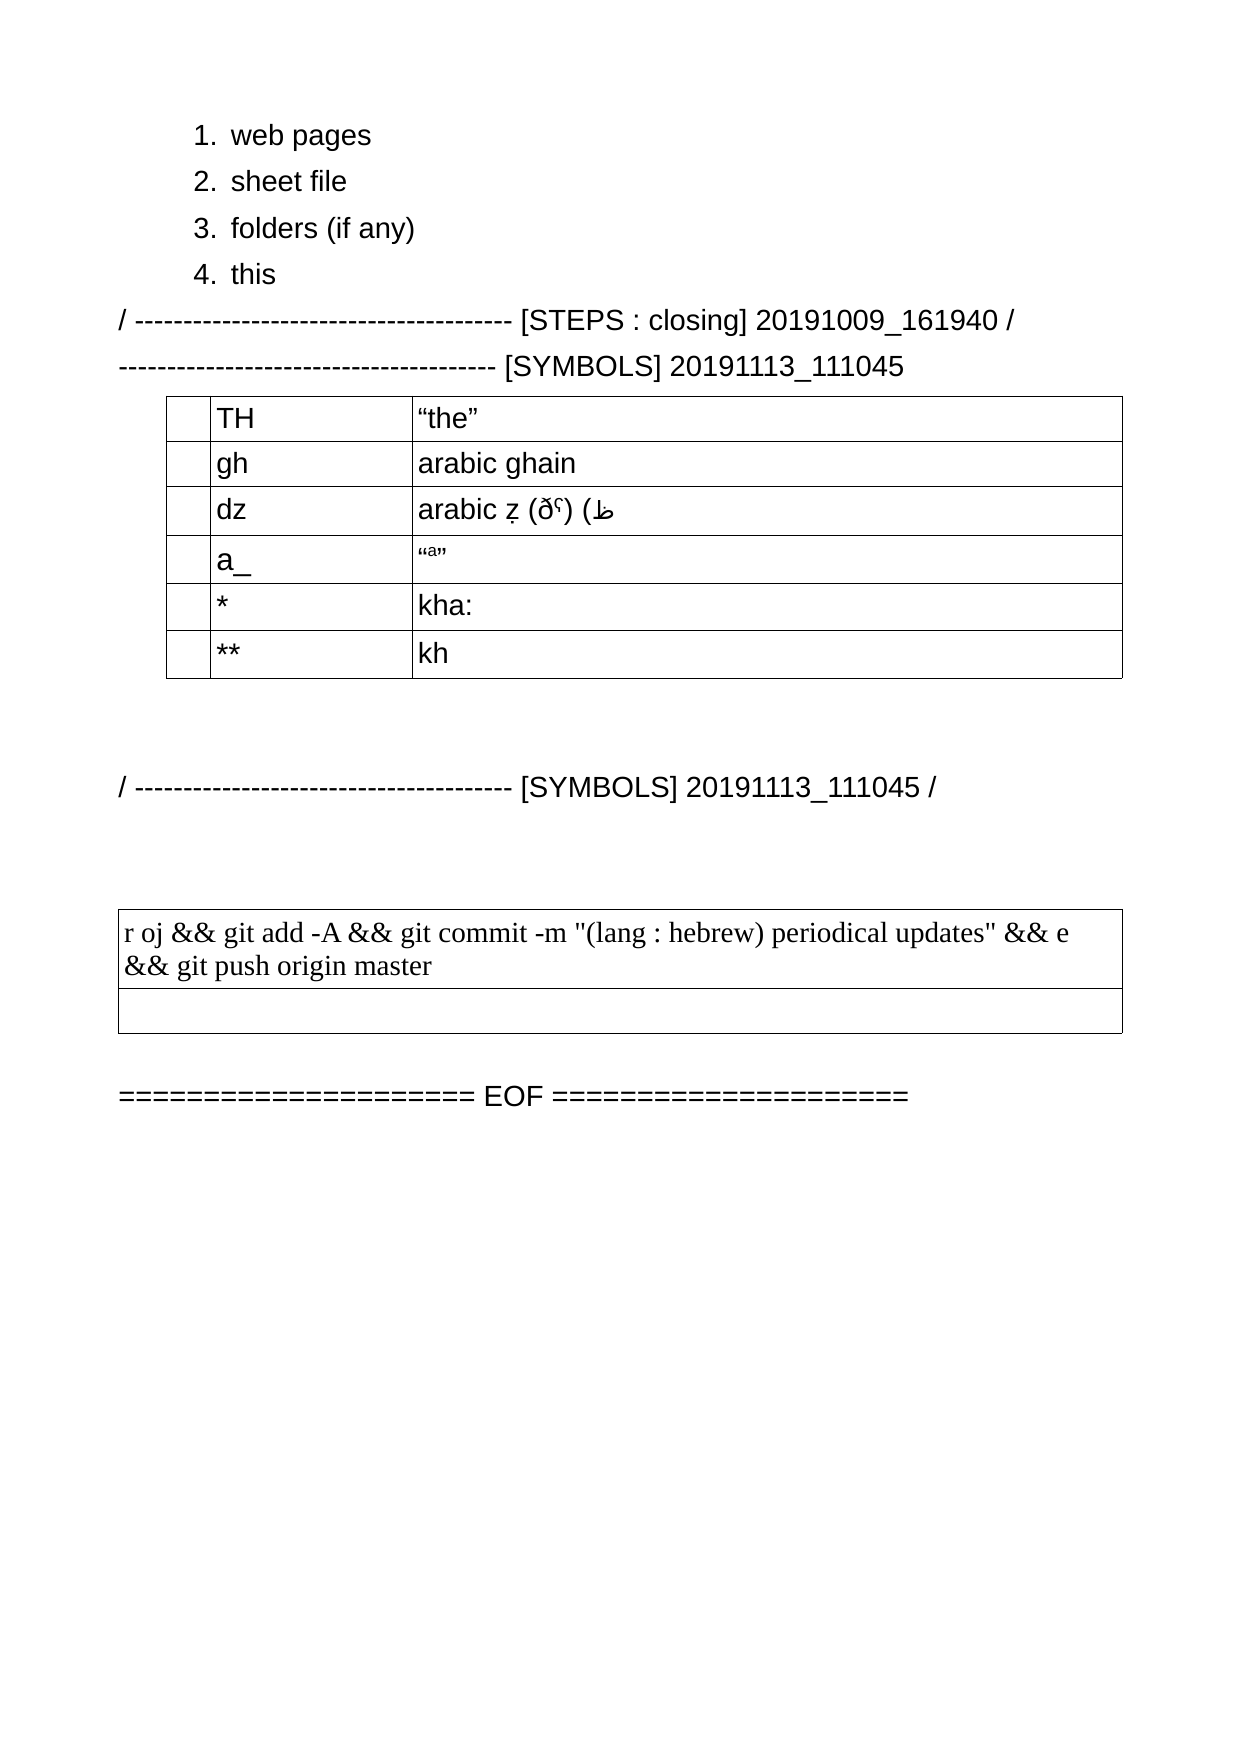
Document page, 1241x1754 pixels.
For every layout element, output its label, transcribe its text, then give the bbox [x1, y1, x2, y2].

table_cell a_ [211, 536, 412, 582]
table_cell [167, 536, 210, 582]
table_cell gh [211, 442, 412, 486]
text / --------------------------------------- [STEPS : closing] 20191009_161940 / [118, 303, 1122, 337]
table_cell arabic ghain [413, 442, 1122, 486]
list this [193, 257, 1122, 290]
table_header TH [211, 397, 412, 441]
list folders (if any) [193, 211, 1122, 244]
table_cell kha: [413, 584, 1122, 630]
table_cell arabic ẓ (ðˁ) (ظ [413, 487, 1122, 535]
table_cell [167, 442, 210, 486]
table_header r oj && git add -A && git commit -m "(lang : hebrew) periodical updates" && e && git push origin master [119, 910, 1122, 987]
table_cell dz [211, 487, 412, 535]
table_cell kh [413, 631, 1122, 677]
text --------------------------------------- [SYMBOLS] 20191113_111045 [118, 349, 1122, 383]
list web pages [193, 118, 1122, 152]
text / --------------------------------------- [SYMBOLS] 20191113_111045 / [118, 770, 1122, 804]
list sheet file [193, 164, 1122, 198]
table_cell [119, 989, 1122, 1033]
table_header “the” [413, 397, 1122, 441]
table_cell * [211, 584, 412, 630]
text ===================== EOF ===================== [118, 1079, 1122, 1112]
table_cell “a” [413, 536, 1122, 582]
table_cell [167, 584, 210, 630]
table_cell [167, 487, 210, 535]
table_cell ** [211, 631, 412, 677]
table_cell [167, 631, 210, 677]
table_header [167, 397, 210, 441]
